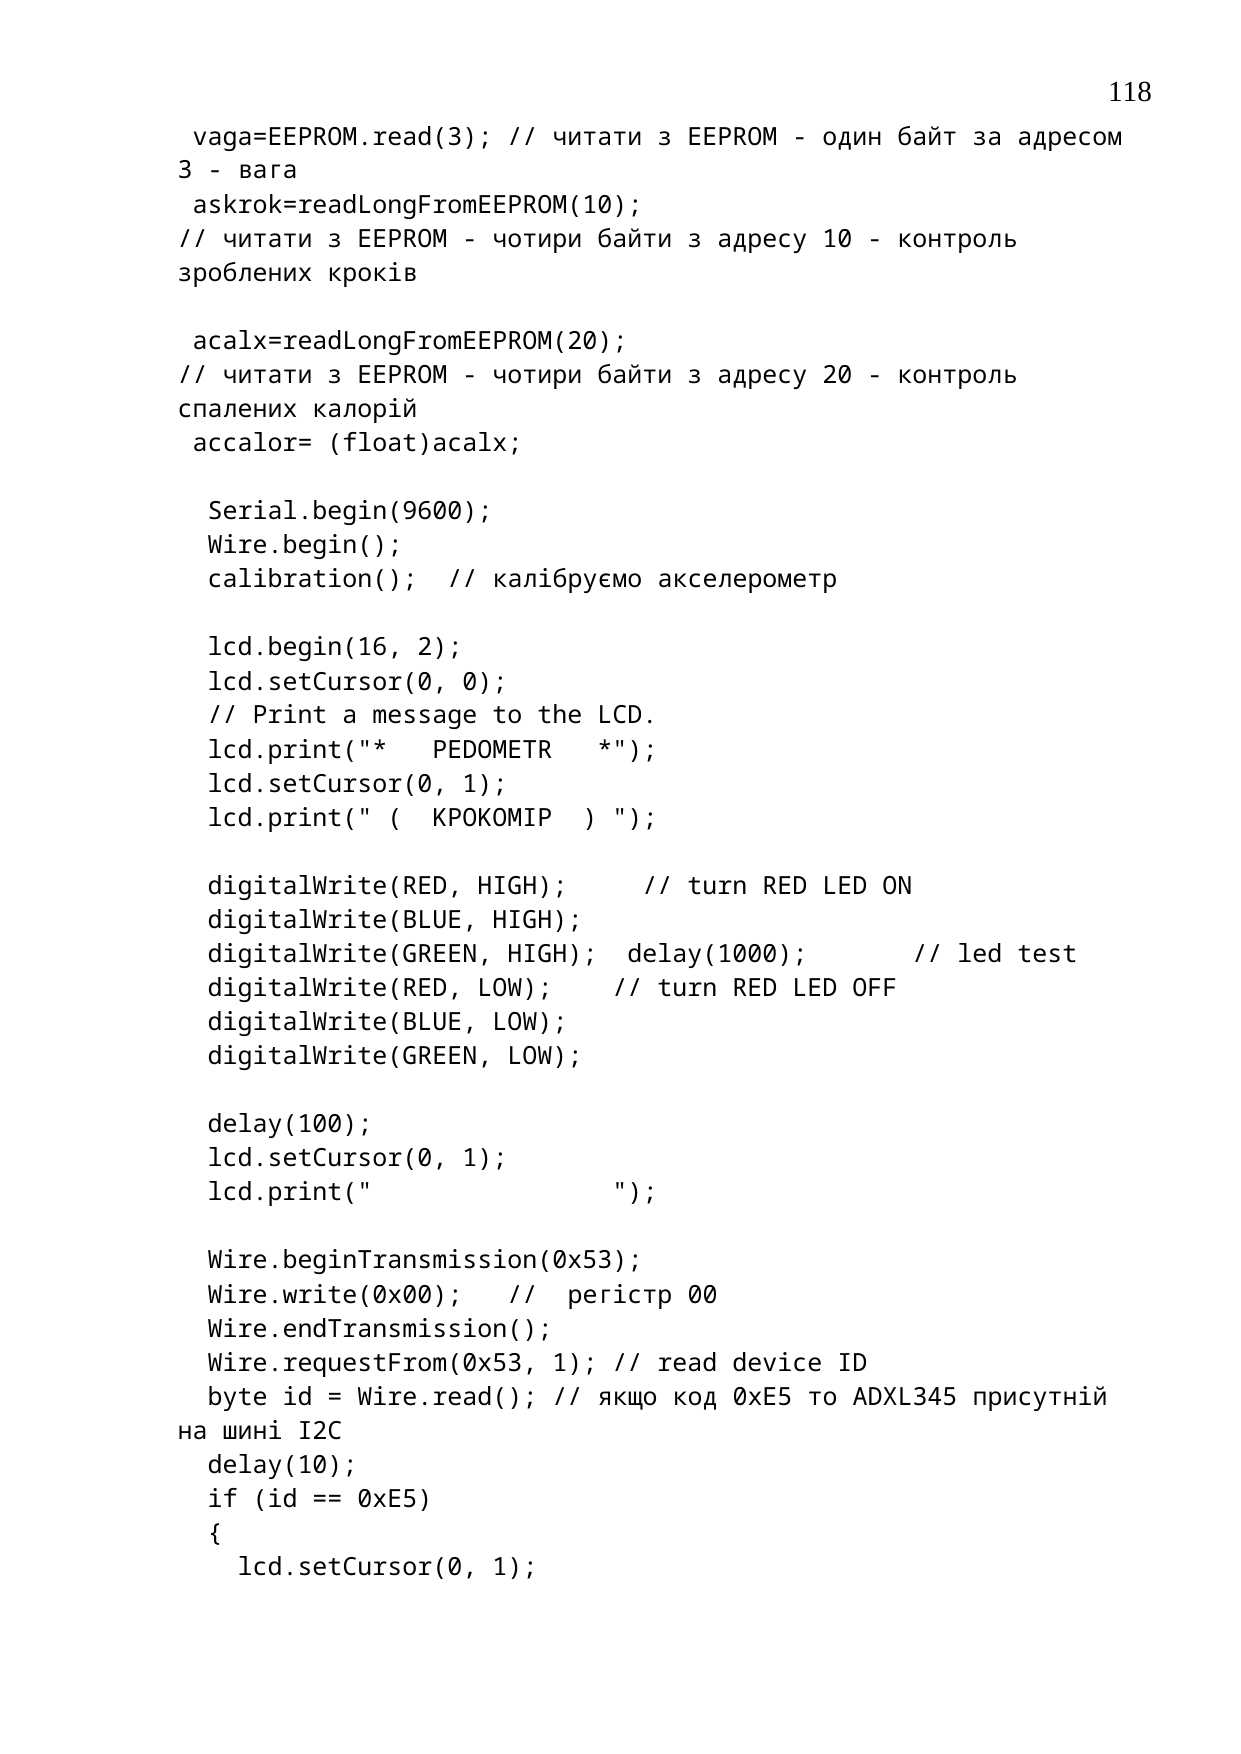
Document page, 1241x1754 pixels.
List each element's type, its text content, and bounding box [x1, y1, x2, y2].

text // читати з EEPROM - чотири байти з адресу 20 - контроль спалених калорій [177, 357, 1152, 425]
text digitalWrite(GREEN, HIGH); delay(1000); // led test [177, 936, 1152, 970]
text askrok=readLongFromEEPROM(10); [177, 186, 1152, 220]
text digitalWrite(GREEN, LOW); [177, 1038, 1152, 1072]
text calibration(); // калібруємо акселерометр [177, 561, 1152, 595]
text digitalWrite(RED, HIGH); // turn RED LED ON [177, 867, 1152, 902]
text digitalWrite(RED, LOW); // turn RED LED OFF [177, 970, 1152, 1004]
text lcd.print("* PEDOMETR *"); [177, 731, 1152, 765]
text byte id = Wire.read(); // якщо код 0xE5 то ADXL345 присутній на шині I2C [177, 1378, 1152, 1447]
text lcd.setCursor(0, 1); [177, 1549, 1152, 1583]
text accalor= (float)acalx; [177, 425, 1152, 459]
text Wire.requestFrom(0x53, 1); // read device ID [177, 1344, 1152, 1378]
text lcd.print(" ( KPOKOMIP ) "); [177, 799, 1152, 833]
text digitalWrite(BLUE, HIGH); [177, 902, 1152, 936]
text delay(10); [177, 1447, 1152, 1481]
text delay(100); [177, 1106, 1152, 1140]
text digitalWrite(BLUE, LOW); [177, 1004, 1152, 1038]
text { [177, 1515, 1152, 1549]
text Wire.beginTransmission(0x53); [177, 1242, 1152, 1276]
text lcd.setCursor(0, 0); [177, 663, 1152, 697]
text acalx=readLongFromEEPROM(20); [177, 322, 1152, 357]
text // Print a message to the LCD. [177, 697, 1152, 731]
text Wire.begin(); [177, 527, 1152, 561]
text // читати з EEPROM - чотири байти з адресу 10 - контроль зроблених кроків [177, 220, 1152, 288]
text if (id == 0xE5) [177, 1481, 1152, 1515]
text lcd.begin(16, 2); [177, 629, 1152, 663]
text lcd.print(" "); [177, 1174, 1152, 1208]
text Serial.begin(9600); [177, 493, 1152, 527]
text Wire.write(0x00); // регістр 00 [177, 1276, 1152, 1310]
text Wire.endTransmission(); [177, 1310, 1152, 1344]
text vaga=EEPROM.read(3); // читати з EEPROM - один байт за адресом 3 - вага [177, 118, 1152, 186]
text lcd.setCursor(0, 1); [177, 1140, 1152, 1174]
text lcd.setCursor(0, 1); [177, 765, 1152, 799]
